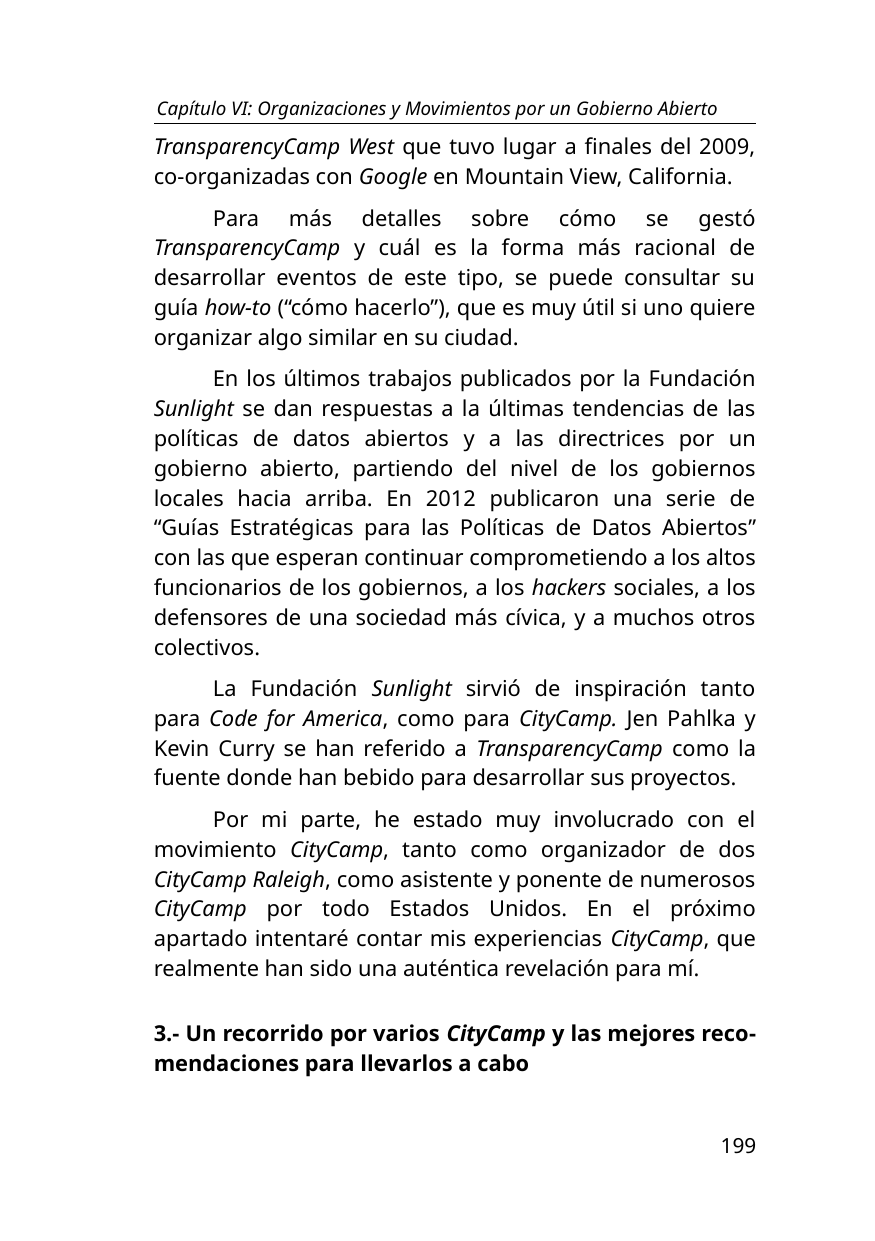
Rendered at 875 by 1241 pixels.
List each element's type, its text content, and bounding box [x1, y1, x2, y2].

text La Fundación Sunlight sirvió de inspiración tanto para Code for America, como para CityCamp. Jen Pahlka y Kevin Curry se han referido a TransparencyCamp como la fuente donde han bebido para desarrollar sus proyectos. [153, 673, 756, 792]
subtitle 3.- Un recorrido por varios CityCamp y las mejores reco­mendaciones para llevarlos a cabo [153, 1018, 756, 1078]
text TransparencyCamp West que tuvo lugar a finales del 2009, co-organizadas con Google en Mountain View, California. [153, 131, 756, 191]
text Para más detalles sobre cómo se gestó TransparencyCamp y cuál es la forma más racional de desarro­llar eventos de este tipo, se puede consultar su guía how-to (“cómo hacerlo”), que es muy útil si uno quiere organizar algo similar en su ciudad. [153, 203, 756, 352]
text Por mi parte, he estado muy involucrado con el movi­miento CityCamp, tanto como organizador de dos CityCamp Raleigh, como asistente y ponente de numerosos CityCamp por todo Estados Unidos. En el próximo apartado intentaré contar mis experiencias CityCamp, que realmente han sido una au­téntica revelación para mí. [153, 804, 756, 983]
text En los últimos trabajos publicados por la Fundación Sunlight se dan respuestas a la últimas tendencias de las polí­ticas de datos abiertos y a las directrices por un gobierno abierto, partiendo del nivel de los gobiernos locales hacia arriba. En 2012 publicaron una serie de “Guías Estratégicas para las Políticas de Datos Abiertos” con las que esperan con­tinuar comprometiendo a los altos funcionarios de los gobier­nos, a los hackers sociales, a los defensores de una sociedad más cívica, y a muchos otros colectivos. [153, 363, 756, 661]
